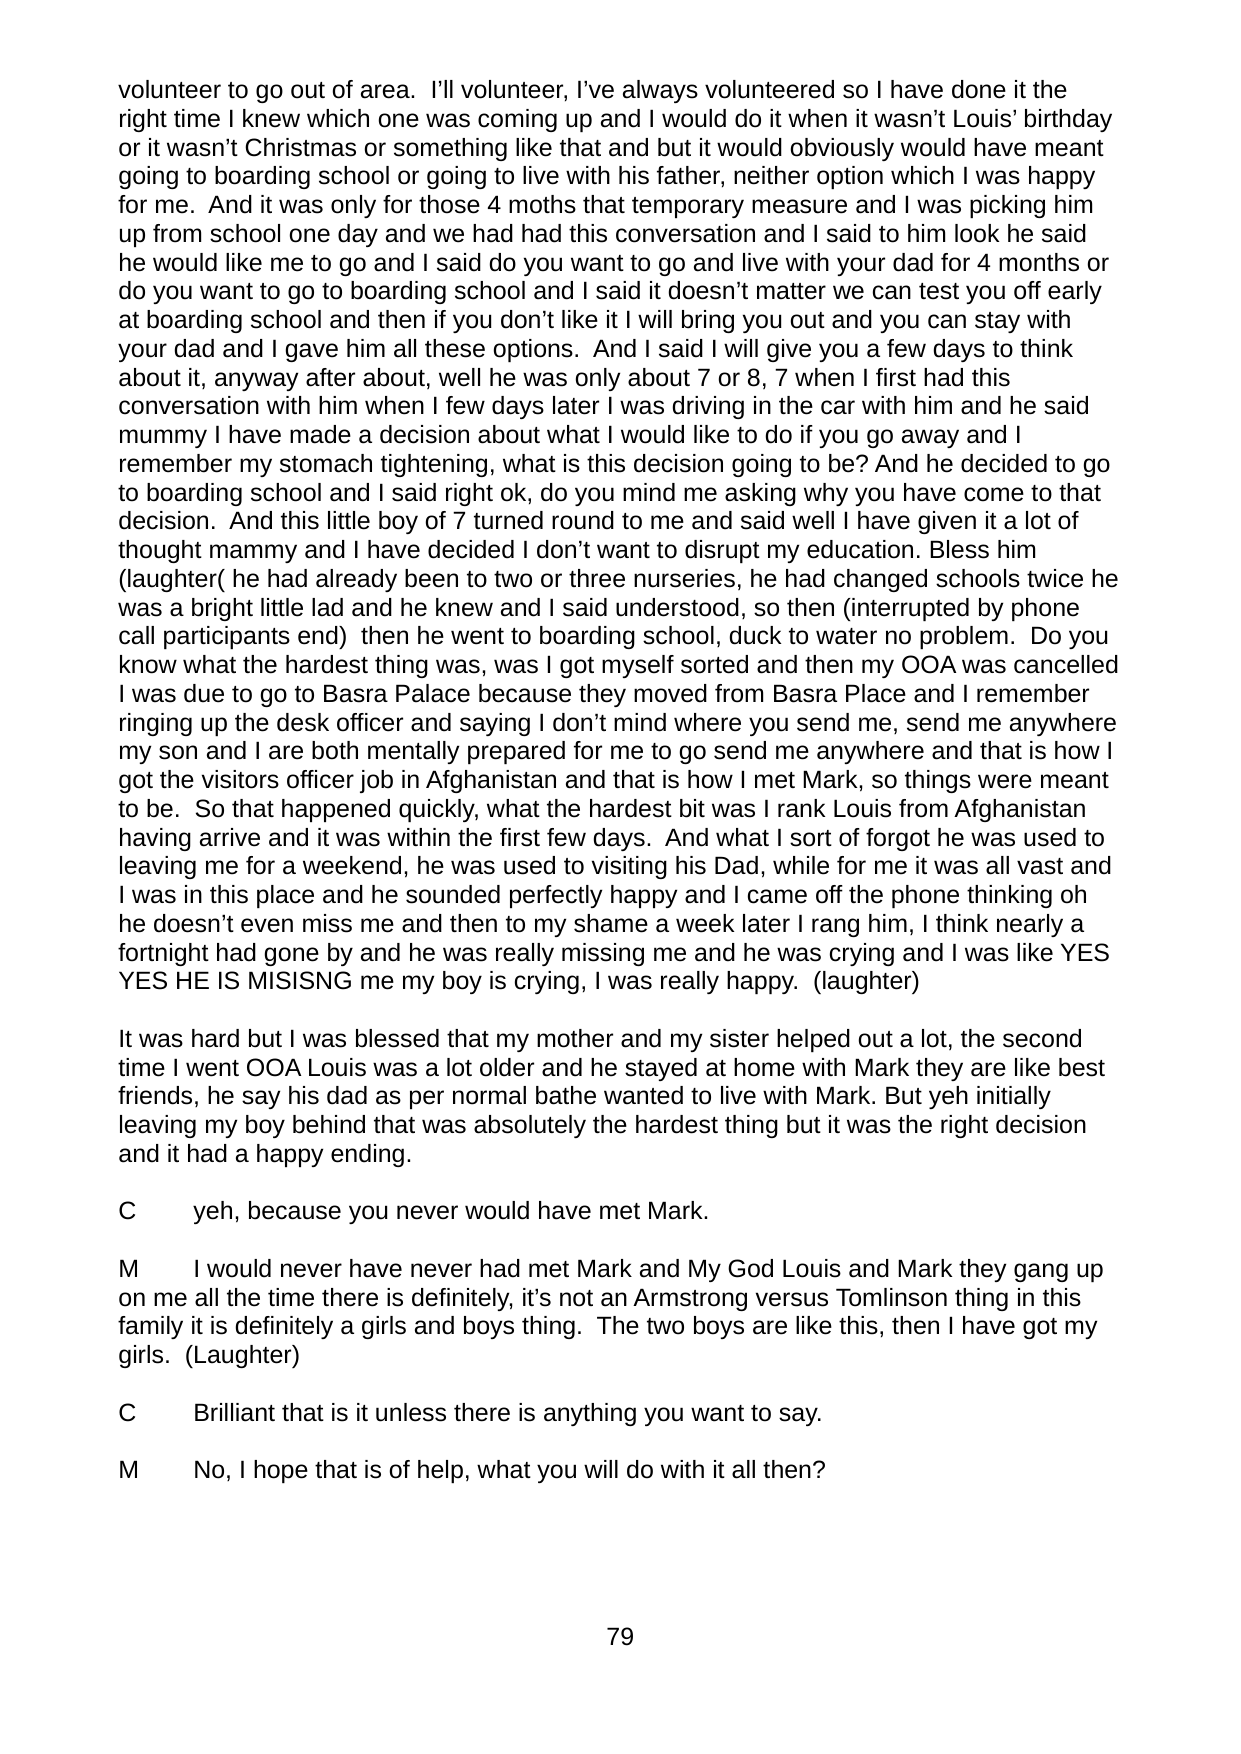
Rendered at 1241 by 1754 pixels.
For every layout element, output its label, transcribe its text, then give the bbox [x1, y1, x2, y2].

text C Brilliant that is it unless there is anything you want to say. [118, 1397, 1122, 1426]
text It was hard but I was blessed that my mother and my sister helped out a lot, the second time I went OOA Louis was a lot older and he stayed at home with Mark they are like best friends, he say his dad as per normal bathe wanted to live with Mark. But yeh initially leaving my boy behind that was absolutely the hardest thing but it was the right decision and it had a happy ending. [118, 1024, 1122, 1167]
text volunteer to go out of area. I’ll volunteer, I’ve always volunteered so I have done it the right time I knew which one was coming up and I would do it when it wasn’t Louis’ birthday or it wasn’t Christmas or something like that and but it would obviously would have meant going to boarding school or going to live with his father, neither option which I was happy for me. And it was only for those 4 moths that temporary measure and I was picking him up from school one day and we had had this conversation and I said to him look he said he would like me to go and I said do you want to go and live with your dad for 4 months or do you want to go to boarding school and I said it doesn’t matter we can test you off early at boarding school and then if you don’t like it I will bring you out and you can stay with your dad and I gave him all these options. And I said I will give you a few days to think about it, anyway after about, well he was only about 7 or 8, 7 when I first had this conversation with him when I few days later I was driving in the car with him and he said mummy I have made a decision about what I would like to do if you go away and I remember my stomach tightening, what is this decision going to be? And he decided to go to boarding school and I said right ok, do you mind me asking why you have come to that decision. And this little boy of 7 turned round to me and said well I have given it a lot of thought mammy and I have decided I don’t want to disrupt my education. Bless him (laughter( he had already been to two or three nurseries, he had changed schools twice he was a bright little lad and he knew and I said understood, so then (interrupted by phone call participants end) then he went to boarding school, duck to water no problem. Do you know what the hardest thing was, was I got myself sorted and then my OOA was cancelled I was due to go to Basra Palace because they moved from Basra Place and I remember ringing up the desk officer and saying I don’t mind where you send me, send me anywhere my son and I are both mentally prepared for me to go send me anywhere and that is how I got the visitors officer job in Afghanistan and that is how I met Mark, so things were meant to be. So that happened quickly, what the hardest bit was I rank Louis from Afghanistan having arrive and it was within the first few days. And what I sort of forgot he was used to leaving me for a weekend, he was used to visiting his Dad, while for me it was all vast and I was in this place and he sounded perfectly happy and I came off the phone thinking oh he doesn’t even miss me and then to my shame a week later I rang him, I think nearly a fortnight had gone by and he was really missing me and he was crying and I was like YES YES HE IS MISISNG me my boy is crying, I was really happy. (laughter) [118, 75, 1122, 995]
text M No, I hope that is of help, what you will do with it all then? [118, 1455, 1122, 1484]
text C yeh, because you never would have met Mark. [118, 1196, 1122, 1225]
text M I would never have never had met Mark and My God Louis and Mark they gang up on me all the time there is definitely, it’s not an Armstrong versus Tomlinson thing in this family it is definitely a girls and boys thing. The two boys are like this, then I have got my girls. (Laughter) [118, 1254, 1122, 1369]
